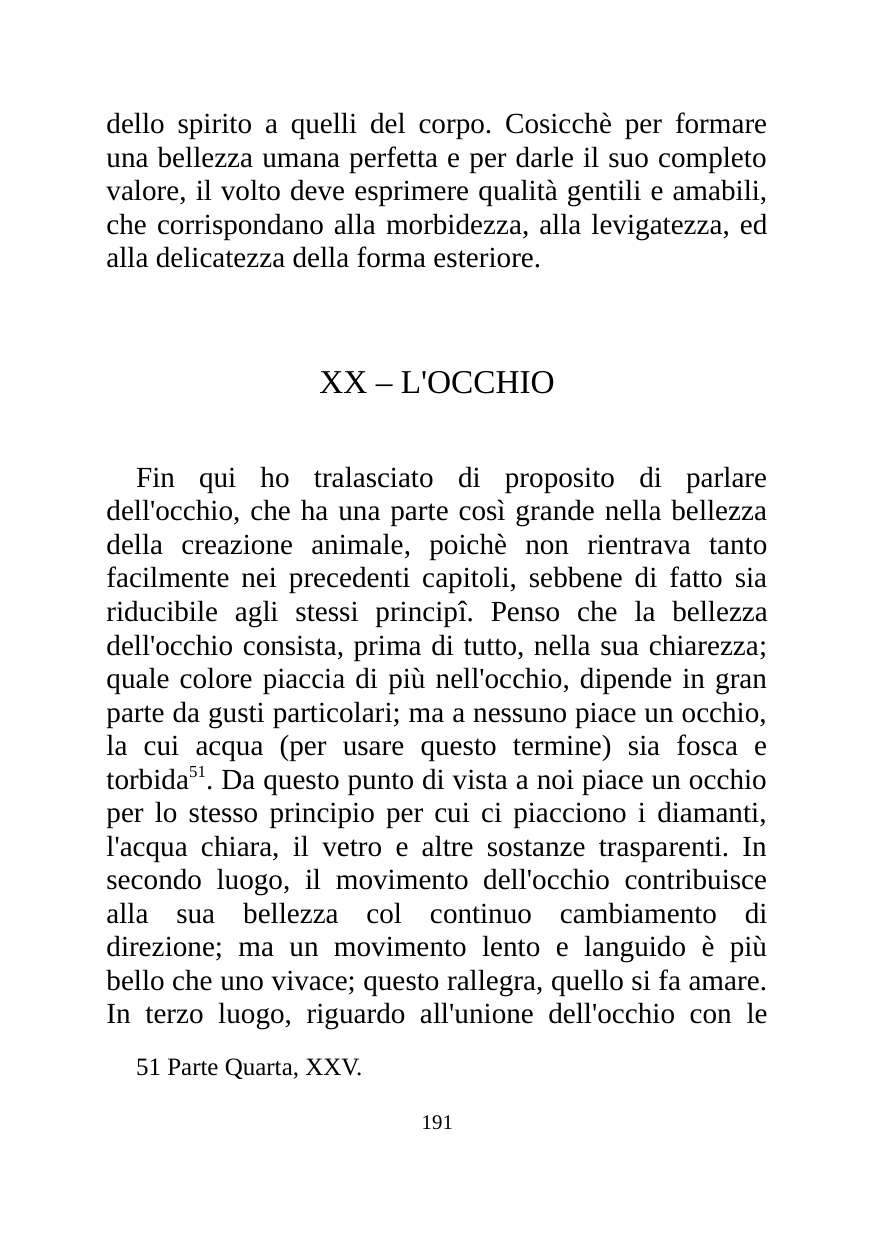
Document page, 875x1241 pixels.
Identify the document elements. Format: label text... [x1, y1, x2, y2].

subtitle XX – L'OCCHIO [106, 362, 768, 401]
text Fin qui ho tralasciato di proposito di parlare dell'occhio, che ha una parte così grande nella bellezza della creazione animale, poichè non rientrava tanto facilmente nei precedenti capitoli, sebbene di fatto sia riducibile agli stessi principî. Penso che la bellezza dell'occhio consista, prima di tutto, nella sua chiarezza; quale colore piaccia di più nell'occhio, dipende in gran parte da gusti particolari; ma a nessuno piace un occhio, la cui acqua (per usare questo termine) sia fosca e torbida. Da questo punto di vista a noi piace un occhio per lo stesso principio per cui ci piacciono i diamanti, l'acqua chiara, il vetro e altre sostanze trasparenti. In secondo luogo, il movimento dell'occhio contribuisce alla sua bellezza col continuo cambiamento di direzione; ma un movimento lento e languido è più bello che uno vivace; questo rallegra, quello si fa amare. In terzo luogo, riguardo all'unione dell'occhio con le [106, 460, 768, 1030]
text Parte Quarta, XXV. [106, 1052, 768, 1080]
text dello spirito a quelli del corpo. Cosicchè per formare una bellezza umana perfetta e per darle il suo completo valore, il volto deve esprimere qualità gentili e amabili, che corrispondano alla morbidezza, alla levigatezza, ed alla delicatezza della forma esteriore. [106, 106, 768, 274]
